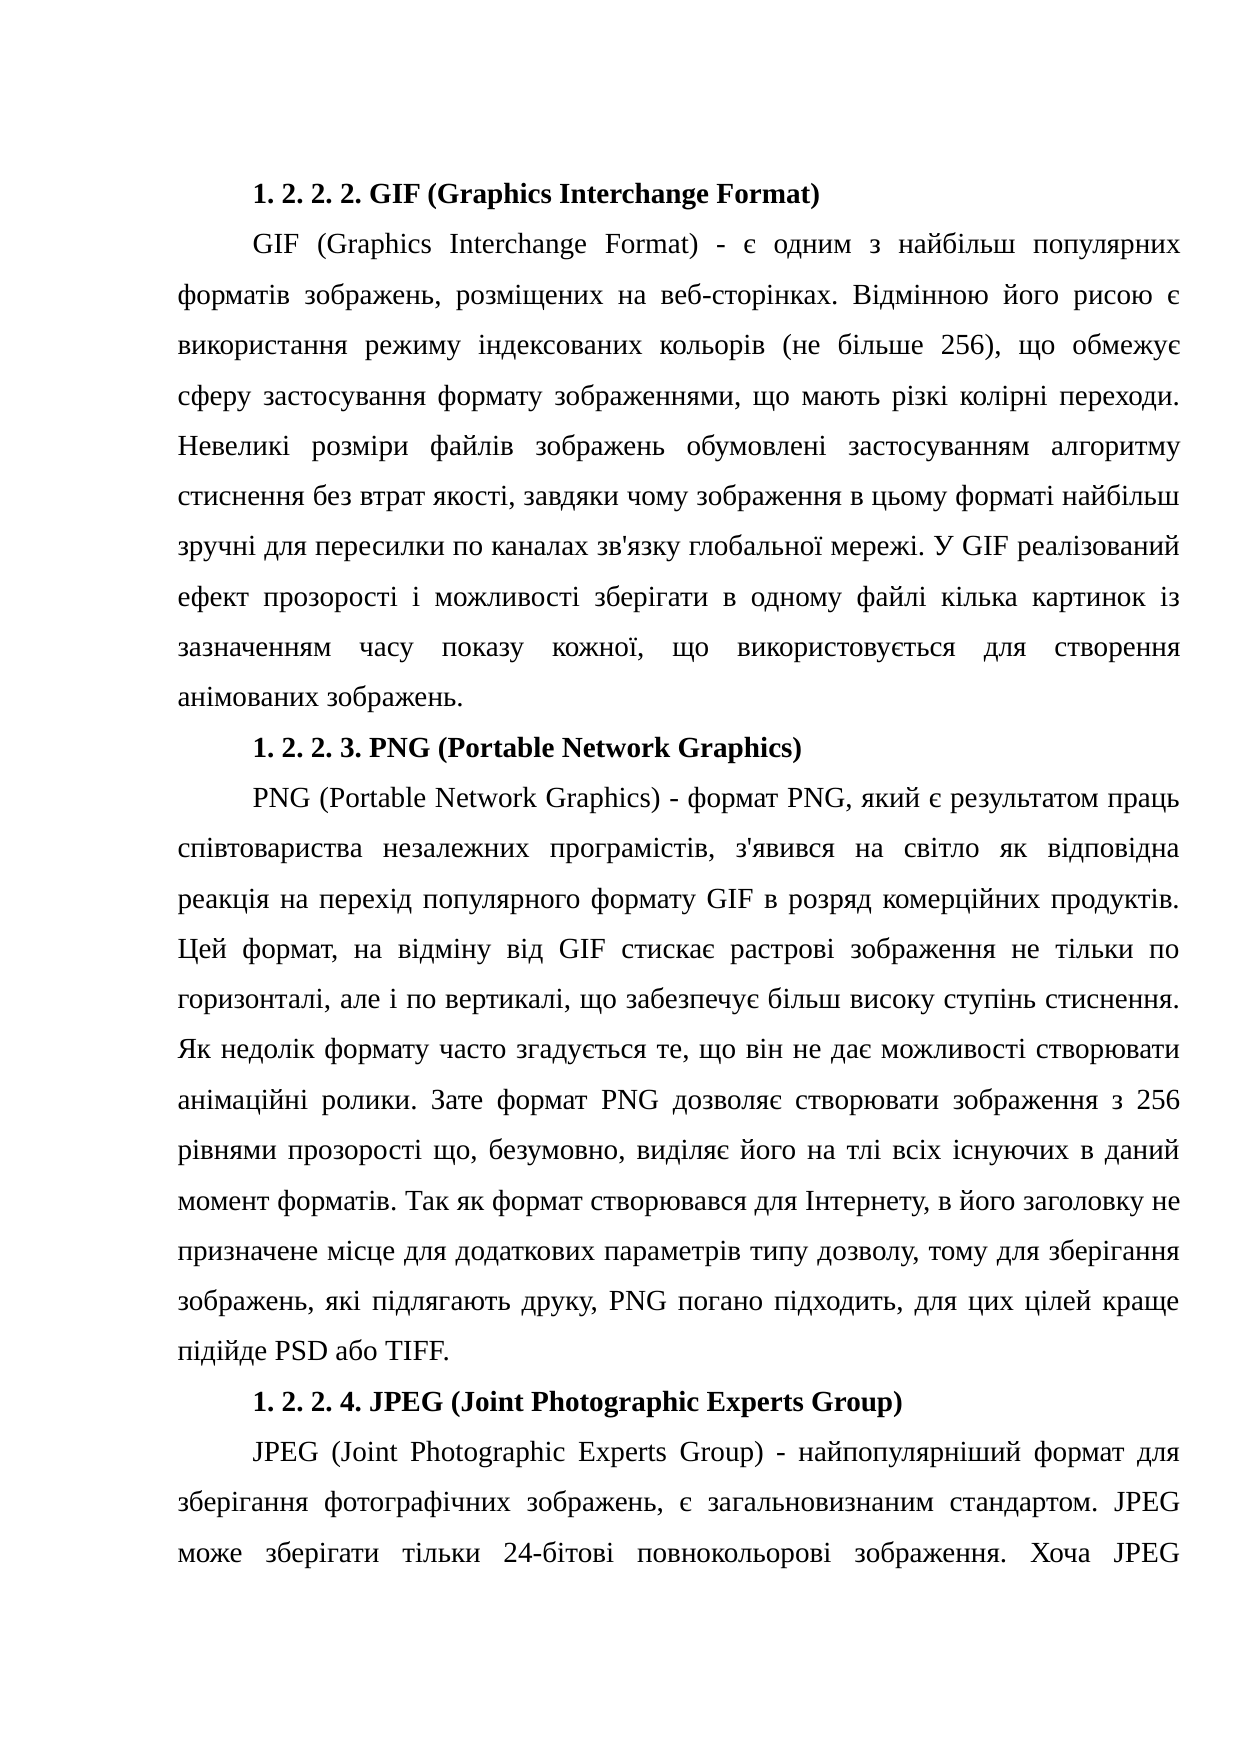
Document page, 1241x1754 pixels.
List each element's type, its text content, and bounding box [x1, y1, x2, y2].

text PNG (Portable Network Graphics) - формат PNG, який є результатом праць співтовариства незалежних програмістів, з'явився на світло як відповідна реакція на перехід популярного формату GIF в розряд комерційних продуктів. Цей формат, на відміну від GIF стискає растрові зображення не тільки по горизонталі, але і по вертикалі, що забезпечує більш високу ступінь стиснення. Як недолік формату часто згадується те, що він не дає можливості створювати анімаційні ролики. Зате формат PNG дозволяє створювати зображення з 256 рівнями прозорості що, безумовно, виділяє його на тлі всіх існуючих в даний момент форматів. Так як формат створювався для Інтернету, в його заголовку не призначене місце для додаткових параметрів типу дозволу, тому для зберігання зображень, які підлягають друку, PNG погано підходить, для цих цілей краще підійде PSD або TIFF. [177, 780, 1181, 1367]
text GIF (Graphics Interchange Format) - є одним з найбільш популярних форматів зображень, розміщених на веб-сторінках. Відмінною його рисою є використання режиму індексованих кольорів (не більше 256), що обмежує сферу застосування формату зображеннями, що мають різкі колірні переходи. Невеликі розміри файлів зображень обумовлені застосуванням алгоритму стиснення без втрат якості, завдяки чому зображення в цьому форматі найбільш зручні для пересилки по каналах зв'язку глобальної мережі. У GIF реалізований ефект прозорості і можливості зберігати в одному файлі кілька картинок із зазначенням часу показу кожної, що використовується для створення анімованих зображень. [177, 227, 1181, 713]
subtitle 1. 2. 2. 4. JPEG (Joint Photographic Experts Group) [177, 1384, 1181, 1417]
subtitle 1. 2. 2. 3. PNG (Portable Network Graphics) [177, 730, 1181, 763]
subtitle 1. 2. 2. 2. GIF (Graphics Interchange Format) [177, 176, 1181, 210]
text JPEG (Joint Photographic Experts Group) - найпопулярніший формат для зберігання фотографічних зображень, є загальновизнаним стандартом. JPEG може зберігати тільки 24-бітові повнокольорові зображення. Хоча JPEG [177, 1434, 1181, 1568]
